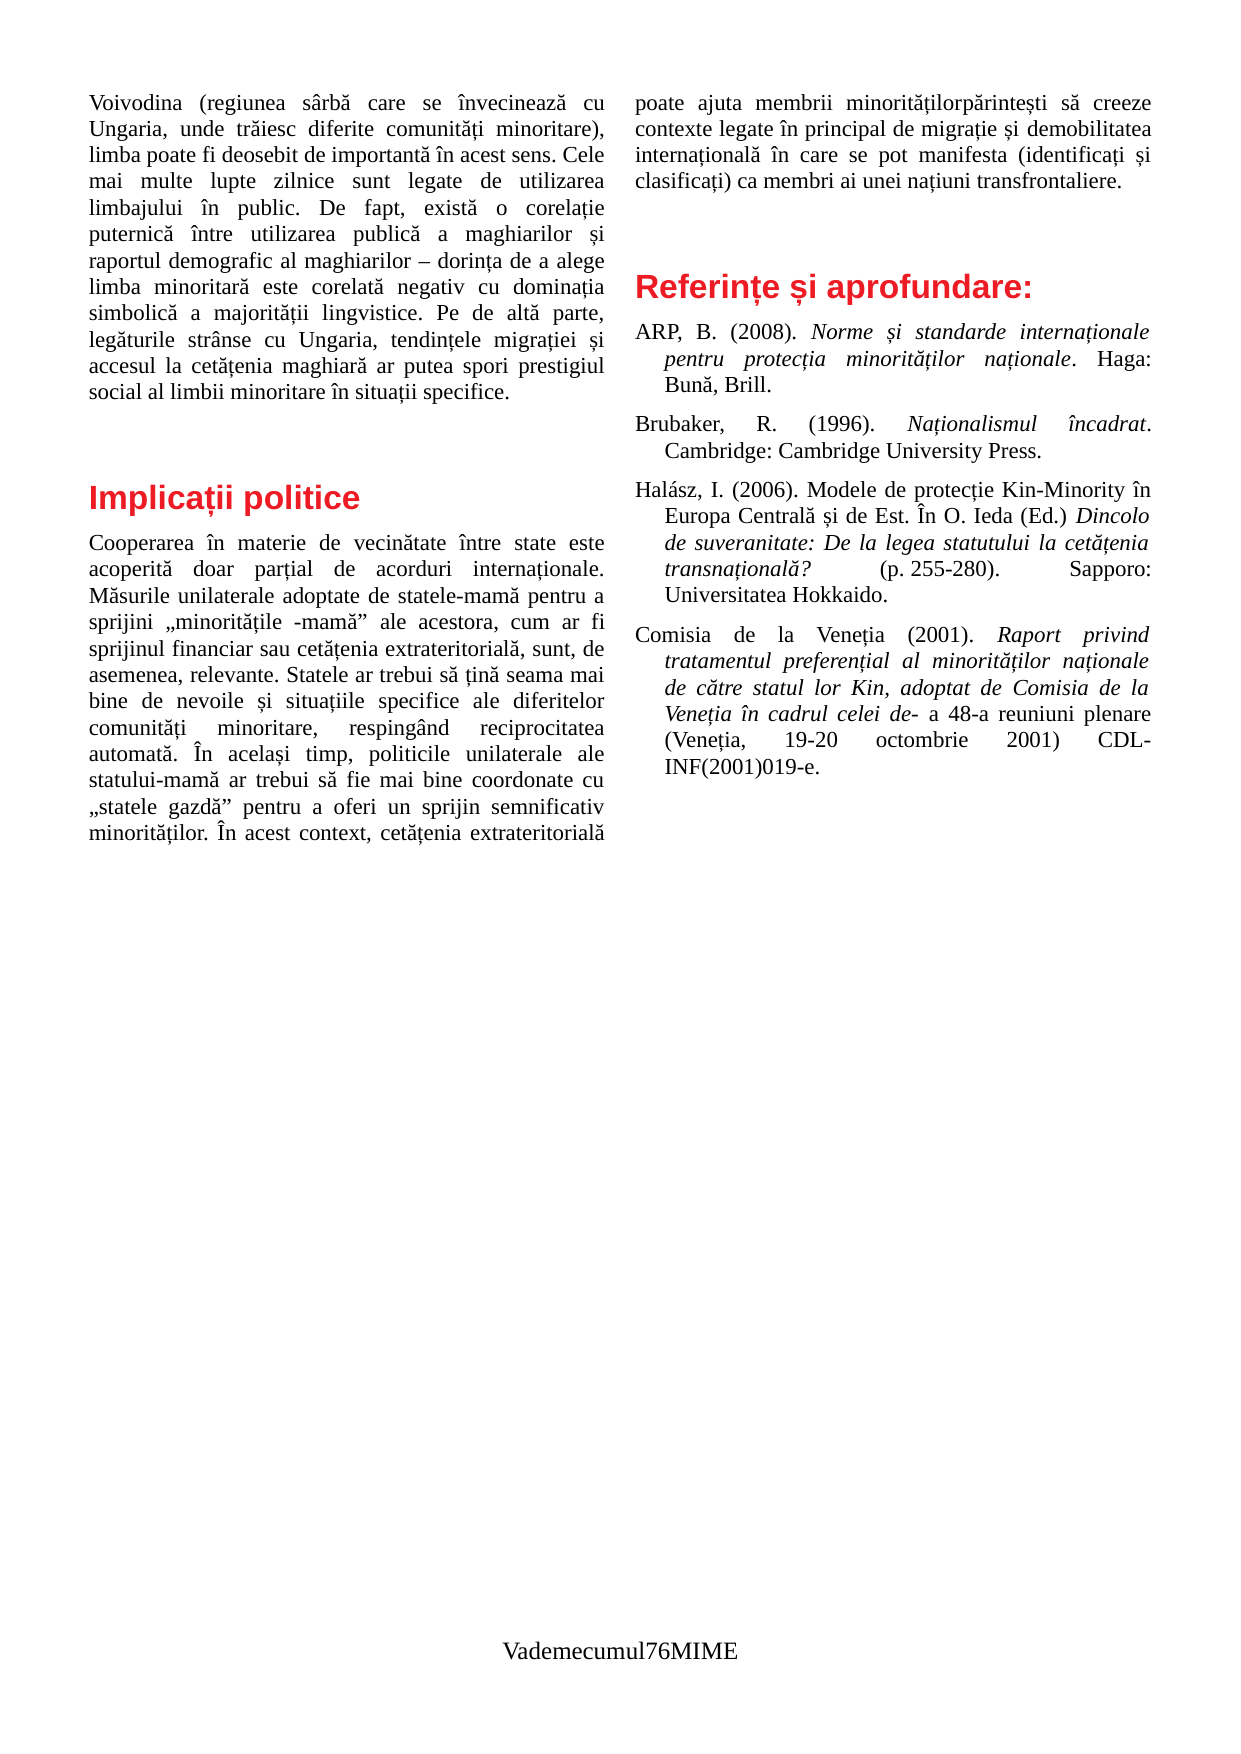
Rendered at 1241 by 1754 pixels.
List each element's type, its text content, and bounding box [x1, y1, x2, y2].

text ARP, B. (2008). Norme și standarde internaționale pentru protecția minorităților naționale. Haga: Bună, Brill. [635, 318, 1152, 397]
subtitle Implicații politice [88, 478, 605, 517]
text Halász, I. (2006). Modele de protecție Kin-Minority în Europa Centrală și de Est. În O. Ieda (Ed.) Dincolo de suveranitate: De la legea statutului la cetățenia transnațională? (p. 255-280). Sapporo: Universitatea Hokkaido. [635, 476, 1152, 608]
text Comisia de la Veneția (2001). Raport privind tratamentul preferențial al minorităților naționale de către statul lor Kin, adoptat de Comisia de la Veneția în cadrul celei de- a 48-a reuniuni plenare (Veneția, 19-20 octombrie 2001) CDL-INF(2001)019-e. [635, 621, 1152, 779]
text Brubaker, R. (1996). Naționalismul încadrat. Cambridge: Cambridge University Press. [635, 410, 1152, 463]
subtitle Referințe și aprofundare: [635, 267, 1152, 306]
text poate ajuta membrii minoritățilorpărintești să creeze contexte legate în principal de migrație și demobilitatea internațională în care se pot manifesta (identificați și clasificați) ca membri ai unei națiuni transfrontaliere. [635, 88, 1152, 194]
text Cooperarea în materie de vecinătate între state este acoperită doar parțial de acorduri internaționale. Măsurile unilaterale adoptate de statele-mamă pentru a sprijini „minoritățile -mamă” ale acestora, cum ar fi sprijinul financiar sau cetățenia extrateritorială, sunt, de asemenea, relevante. Statele ar trebui să țină seama mai bine de nevoile și situațiile specifice ale diferitelor comunități minoritare, respingând reciprocitatea automată. În același timp, politicile unilaterale ale statului-mamă ar trebui să fie mai bine coordonate cu „statele gazdă” pentru a oferi un sprijin semnificativ minorităților. În acest context, cetățenia extrateritorială [88, 529, 605, 845]
text Voivodina (regiunea sârbă care se învecinează cu Ungaria, unde trăiesc diferite comunități minoritare), limba poate fi deosebit de importantă în acest sens. Cele mai multe lupte zilnice sunt legate de utilizarea limbajului în public. De fapt, există o corelație puternică între utilizarea publică a maghiarilor și raportul demografic al maghiarilor – dorința de a alege limba minoritară este corelată negativ cu dominația simbolică a majorității lingvistice. Pe de altă parte, legăturile strânse cu Ungaria, tendințele migrației și accesul la cetățenia maghiară ar putea spori prestigiul social al limbii minoritare în situații specifice. [88, 88, 605, 405]
